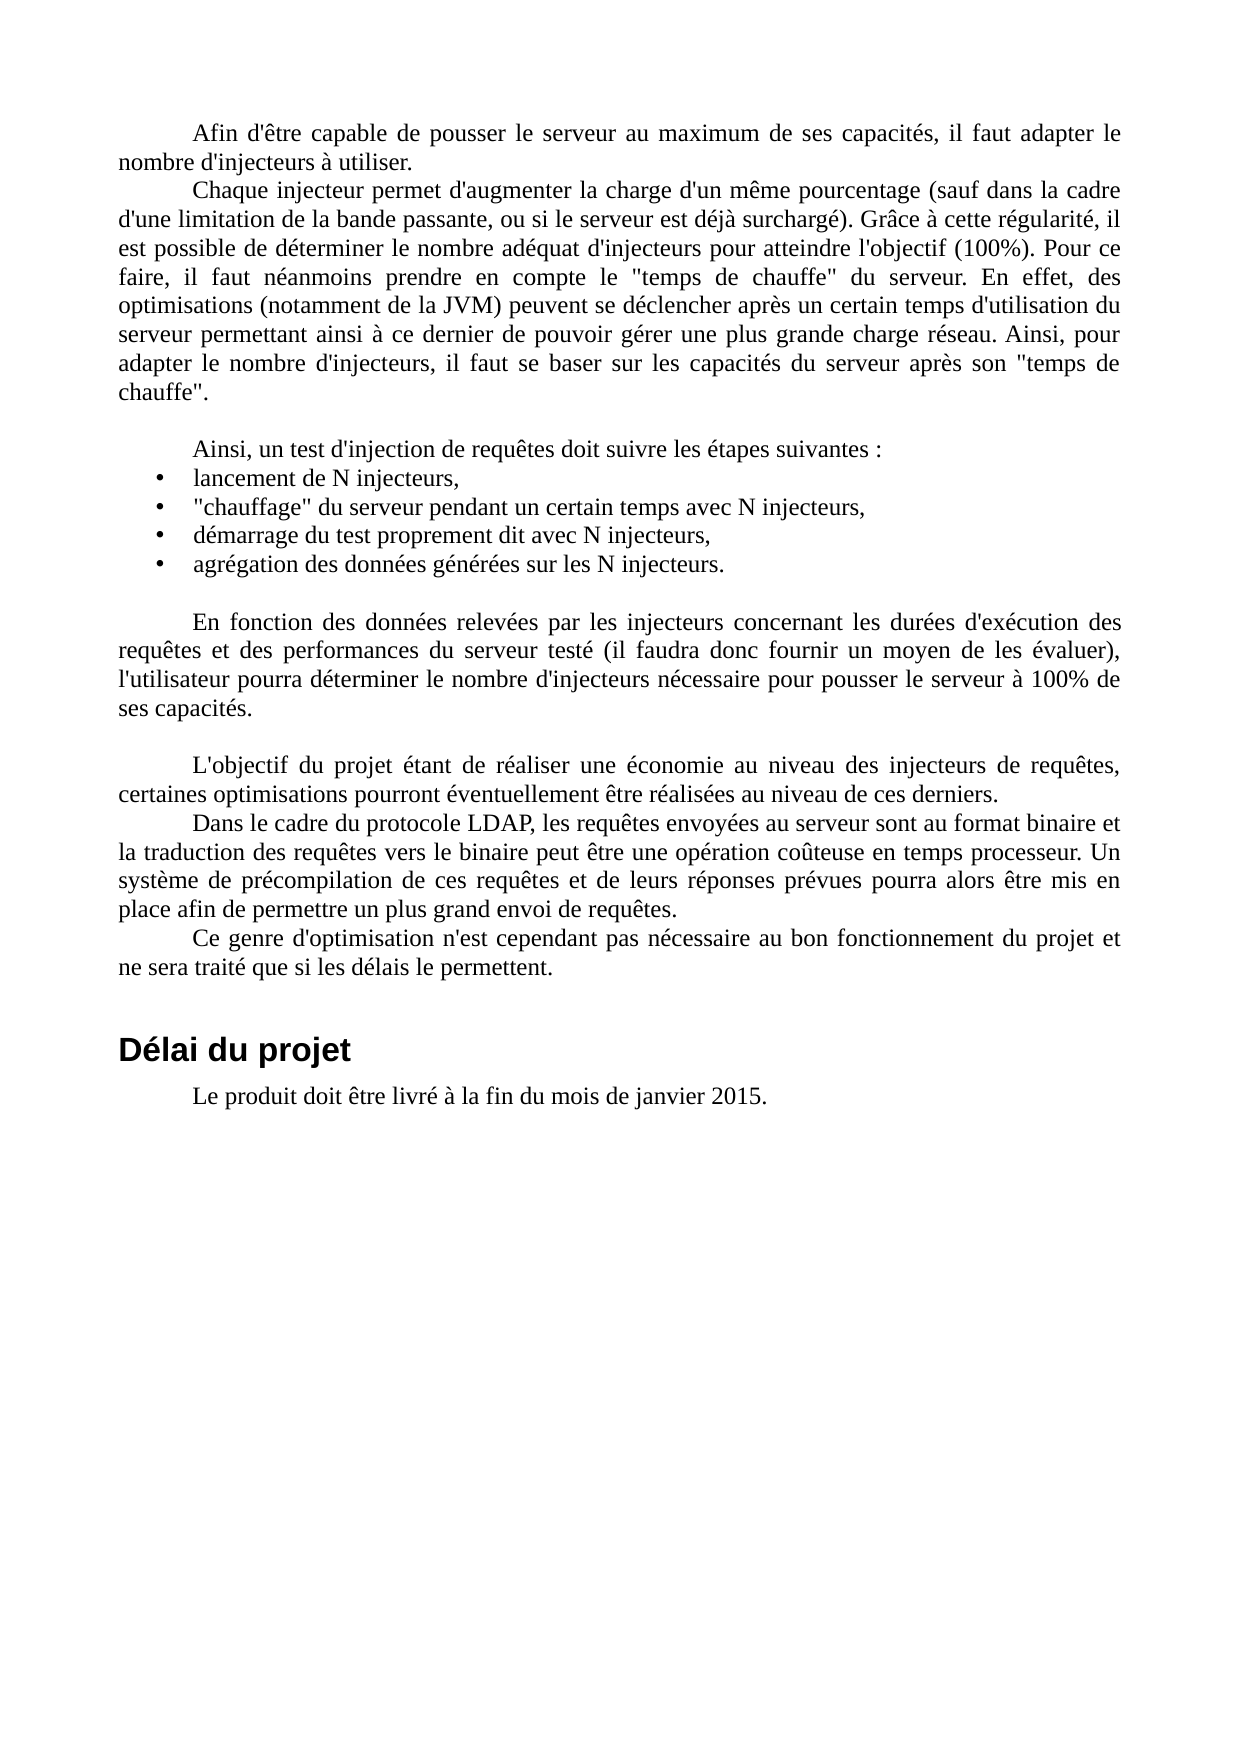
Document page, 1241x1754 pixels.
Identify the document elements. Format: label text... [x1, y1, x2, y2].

list "chauffage" du serveur pendant un certain temps avec N injecteurs, [156, 492, 1122, 521]
list démarrage du test proprement dit avec N injecteurs, [156, 521, 1122, 549]
text Afin d'être capable de pousser le serveur au maximum de ses capacités, il faut adapter le nombre d'injecteurs à utiliser. [118, 118, 1122, 176]
text L'objectif du projet étant de réaliser une économie au niveau des injecteurs de requêtes, certaines optimisations pourront éventuellement être réalisées au niveau de ces derniers. [118, 751, 1122, 808]
text Dans le cadre du protocole LDAP, les requêtes envoyées au serveur sont au format binaire et la traduction des requêtes vers le binaire peut être une opération coûteuse en temps processeur. Un système de précompilation de ces requêtes et de leurs réponses prévues pourra alors être mis en place afin de permettre un plus grand envoi de requêtes. [118, 808, 1122, 923]
text En fonction des données relevées par les injecteurs concernant les durées d'exécution des requêtes et des performances du serveur testé (il faudra donc fournir un moyen de les évaluer), l'utilisateur pourra déterminer le nombre d'injecteurs nécessaire pour pousser le serveur à 100% de ses capacités. [118, 607, 1122, 722]
text Le produit doit être livré à la fin du mois de janvier 2015. [118, 1081, 1122, 1110]
list agrégation des données générées sur les N injecteurs. [156, 549, 1122, 578]
text Ce genre d'optimisation n'est cependant pas nécessaire au bon fonctionnement du projet et ne sera traité que si les délais le permettent. [118, 923, 1122, 981]
subtitle Délai du projet [118, 1030, 1122, 1069]
text Chaque injecteur permet d'augmenter la charge d'un même pourcentage (sauf dans la cadre d'une limitation de la bande passante, ou si le serveur est déjà surchargé). Grâce à cette régularité, il est possible de déterminer le nombre adéquat d'injecteurs pour atteindre l'objectif (100%). Pour ce faire, il faut néanmoins prendre en compte le "temps de chauffe" du serveur. En effet, des optimisations (notamment de la JVM) peuvent se déclencher après un certain temps d'utilisation du serveur permettant ainsi à ce dernier de pouvoir gérer une plus grande charge réseau. Ainsi, pour adapter le nombre d'injecteurs, il faut se baser sur les capacités du serveur après son "temps de chauffe". [118, 176, 1122, 406]
text Ainsi, un test d'injection de requêtes doit suivre les étapes suivantes : [118, 434, 1122, 463]
list lancement de N injecteurs, [156, 463, 1122, 492]
